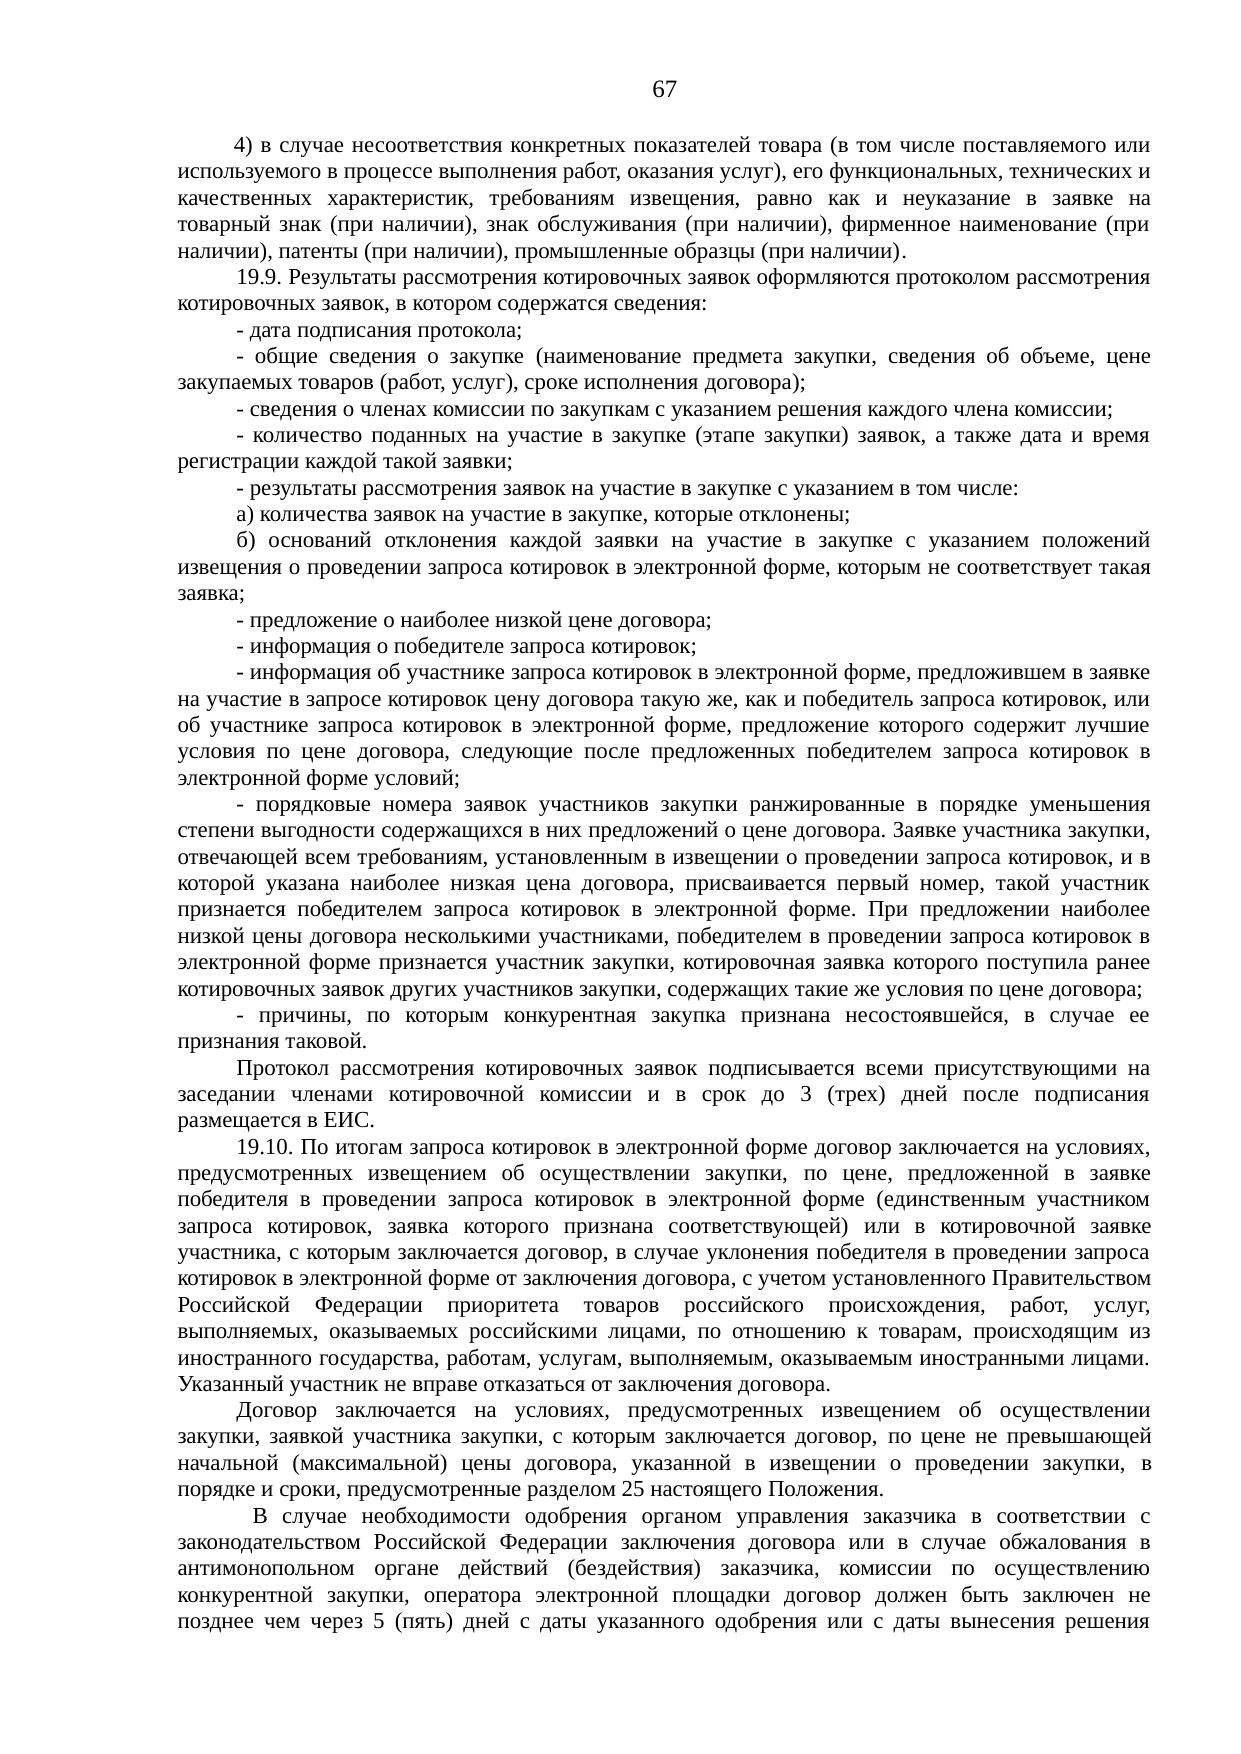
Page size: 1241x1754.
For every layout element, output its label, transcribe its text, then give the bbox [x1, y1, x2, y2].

text - общие сведения о закупке (наименование предмета закупки, сведения об объеме, цене закупаемых товаров (работ, услуг), сроке исполнения договора); [177, 342, 1152, 395]
text - причины, по которым конкурентная закупка признана несостоявшейся, в случае ее признания таковой. [177, 1001, 1152, 1054]
text Договор заключается на условиях, предусмотренных извещением об осуществлении закупки, заявкой участника закупки, с которым заключается договор, по цене не превышающей начальной (максимальной) цены договора, указанной в извещении о проведении закупки, в порядке и сроки, предусмотренные разделом 25 настоящего Положения. [177, 1396, 1152, 1502]
text - информация об участнике запроса котировок в электронной форме, предложившем в заявке на участие в запросе котировок цену договора такую же, как и победитель запроса котировок, или об участнике запроса котировок в электронной форме, предложение которого содержит лучшие условия по цене договора, следующие после предложенных победителем запроса котировок в электронной форме условий; [177, 658, 1152, 790]
text - результаты рассмотрения заявок на участие в закупке с указанием в том числе: [177, 474, 1152, 500]
text - сведения о членах комиссии по закупкам с указанием решения каждого члена комиссии; [177, 395, 1152, 421]
text - информация о победителе запроса котировок; [177, 632, 1152, 658]
text В случае необходимости одобрения органом управления заказчика в соответствии с законодательством Российской Федерации заключения договора или в случае обжалования в антимонопольном органе действий (бездействия) заказчика, комиссии по осуществлению конкурентной закупки, оператора электронной площадки договор должен быть заключен не позднее чем через 5 (пять) дней с даты указанного одобрения или с даты вынесения решения [177, 1502, 1152, 1633]
text 19.10. По итогам запроса котировок в электронной форме договор заключается на условиях, предусмотренных извещением об осуществлении закупки, по цене, предложенной в заявке победителя в проведении запроса котировок в электронной форме (единственным участником запроса котировок, заявка которого признана соответствующей) или в котировочной заявке участника, с которым заключается договор, в случае уклонения победителя в проведении запроса котировок в электронной форме от заключения договора, с учетом установленного Правительством Российской Федерации приоритета товаров российского происхождения, работ, услуг, выполняемых, оказываемых российскими лицами, по отношению к товарам, происходящим из иностранного государства, работам, услугам, выполняемым, оказываемым иностранными лицами. Указанный участник не вправе отказаться от заключения договора. [177, 1133, 1152, 1396]
text а) количества заявок на участие в закупке, которые отклонены; [177, 500, 1152, 527]
text Протокол рассмотрения котировочных заявок подписывается всеми присутствующими на заседании членами котировочной комиссии и в срок до 3 (трех) дней после подписания размещается в ЕИС. [177, 1054, 1152, 1133]
text 4) в случае несоответствия конкретных показателей товара (в том числе поставляемого или используемого в процессе выполнения работ, оказания услуг), его функциональных, технических и качественных характеристик, требованиям извещения, равно как и неуказание в заявке на товарный знак (при наличии), знак обслуживания (при наличии), фирменное наименование (при наличии), патенты (при наличии), промышленные образцы (при наличии). [177, 131, 1152, 263]
text 19.9. Результаты рассмотрения котировочных заявок оформляются протоколом рассмотрения котировочных заявок, в котором содержатся сведения: [177, 263, 1152, 316]
text - дата подписания протокола; [177, 316, 1152, 342]
text б) оснований отклонения каждой заявки на участие в закупке с указанием положений извещения о проведении запроса котировок в электронной форме, которым не соответствует такая заявка; [177, 527, 1152, 606]
text - предложение о наиболее низкой цене договора; [177, 606, 1152, 632]
text - порядковые номера заявок участников закупки ранжированные в порядке уменьшения степени выгодности содержащихся в них предложений о цене договора. Заявке участника закупки, отвечающей всем требованиям, установленным в извещении о проведении запроса котировок, и в которой указана наиболее низкая цена договора, присваивается первый номер, такой участник признается победителем запроса котировок в электронной форме. При предложении наиболее низкой цены договора несколькими участниками, победителем в проведении запроса котировок в электронной форме признается участник закупки, котировочная заявка которого поступила ранее котировочных заявок других участников закупки, содержащих такие же условия по цене договора; [177, 790, 1152, 1001]
text - количество поданных на участие в закупке (этапе закупки) заявок, а также дата и время регистрации каждой такой заявки; [177, 421, 1152, 474]
